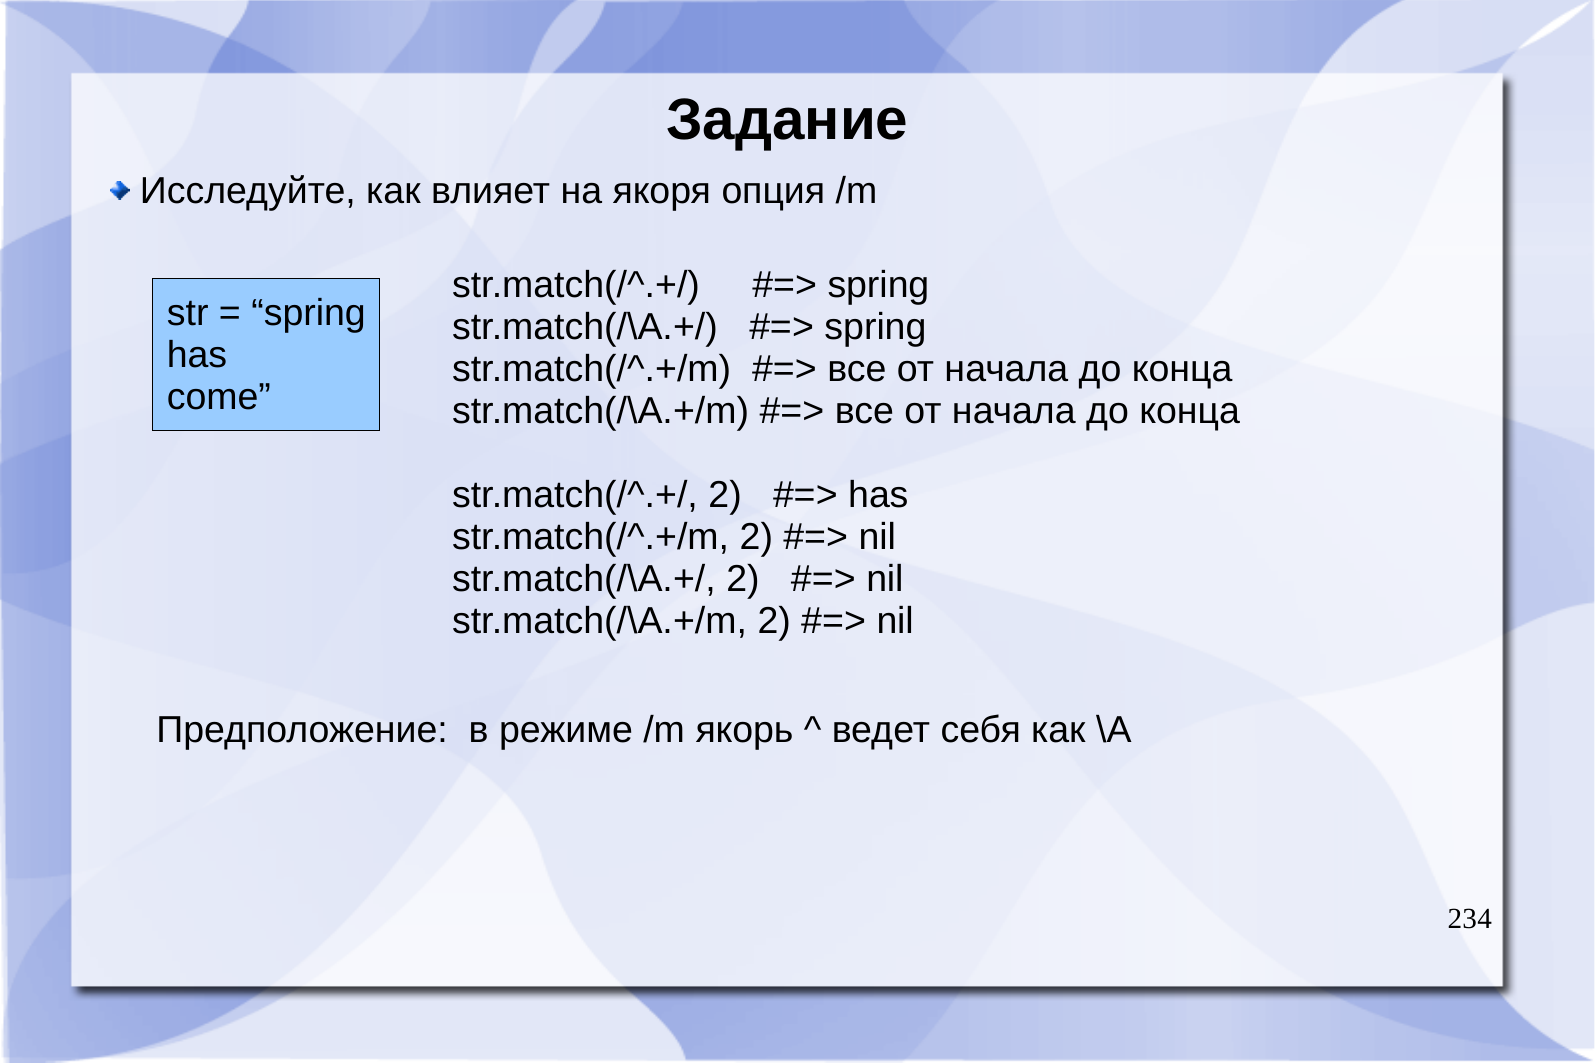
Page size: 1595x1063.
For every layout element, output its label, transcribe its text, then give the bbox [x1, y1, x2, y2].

title Задание [75, 75, 1501, 164]
picture [0, 0, 1595, 1063]
text_box str.match(/^.+/) #=> spring str.match(/\A.+/) #=> spring str.match(/^.+/m) #=> все от начала до конца str.match(/\A.+/m) #=> все от начала до конца str.match(/^.+/, 2) #=> has str.match(/^.+/m, 2) #=> nil str.match(/\A.+/, 2) #=> nil str.match(/\A.+/m, 2) #=> nil [437, 256, 1256, 734]
text_box Предположение: в режиме /m якорь ^ ведет себя как \A [141, 701, 1148, 759]
text_box str = “spring has come” [152, 278, 380, 431]
text_box Исследуйте, как влияет на якоря опция /m [95, 162, 894, 219]
